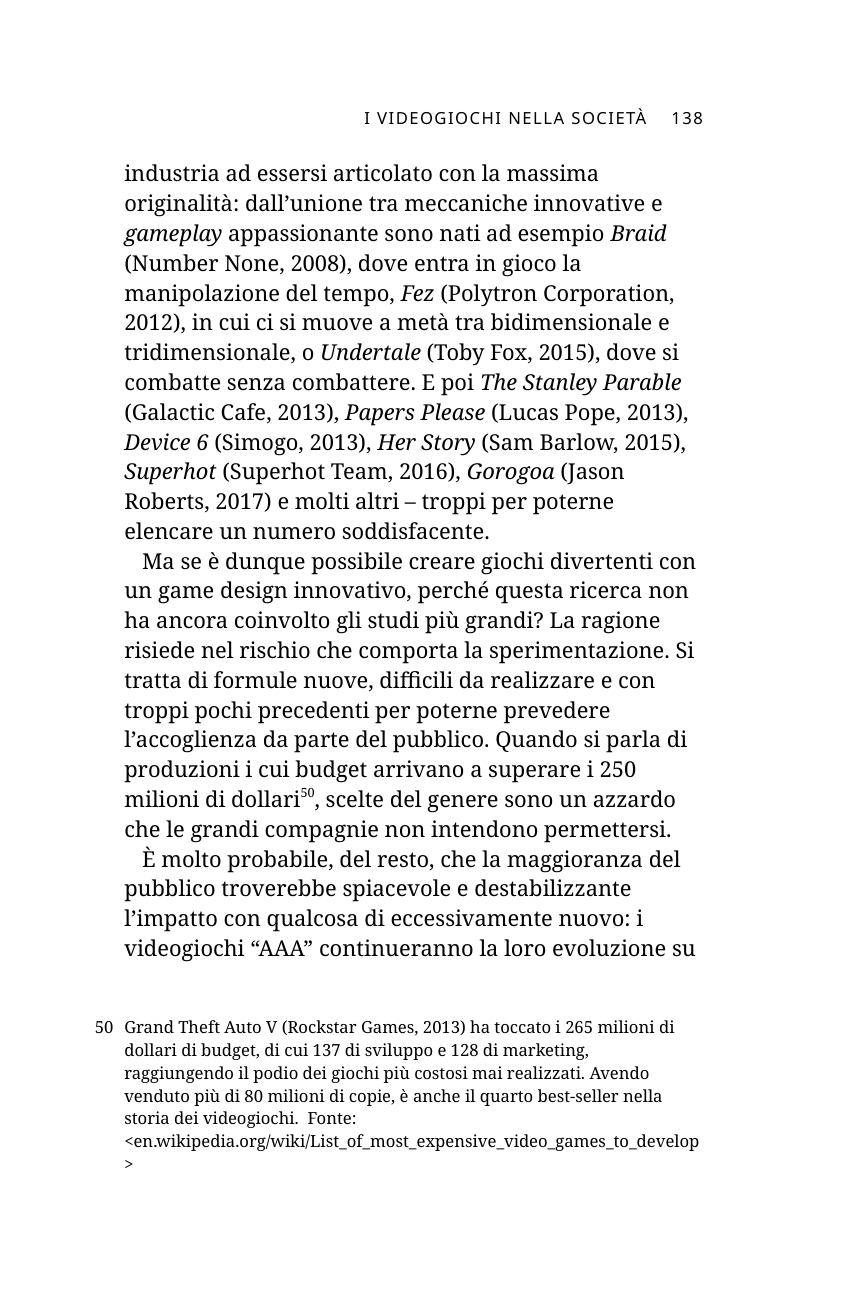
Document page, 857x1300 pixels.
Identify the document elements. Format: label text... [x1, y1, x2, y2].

text Grand Theft Auto V (Rockstar Games, 2013) ha toccato i 265 milioni di dollari di budget, di cui 137 di sviluppo e 128 di marketing, raggiungendo il podio dei giochi più costosi mai realizzati. Avendo venduto più di 80 milioni di copie, è anche il quarto best-seller nella storia dei videogiochi. Fonte: <en.wikipedia.org/wiki/List_of_most_expensive_video_games_to_develop> [94, 1016, 703, 1175]
text industria ad essersi articolato con la massima originalità: dall’unione tra meccaniche innovative e gameplay appassionante sono nati ad esempio Braid (Number None, 2008), dove entra in gioco la manipolazione del tempo, Fez (Polytron Corporation, 2012), in cui ci si muove a metà tra bidimensionale e tridimensionale, o Undertale (Toby Fox, 2015), dove si combatte senza combattere. E poi The Stanley Parable (Galactic Cafe, 2013), Papers Please (Lucas Pope, 2013), Device 6 (Simogo, 2013), Her Story (Sam Barlow, 2015), Superhot (Superhot Team, 2016), Gorogoa (Jason Roberts, 2017) e molti altri – troppi per poterne elencare un numero soddisfacente. [124, 158, 703, 546]
text Ma se è dunque possibile creare giochi divertenti con un game design innovativo, perché questa ricerca non ha ancora coinvolto gli studi più grandi? La ragione risiede nel rischio che comporta la sperimentazione. Si tratta di formule nuove, difficili da realizzare e con troppi pochi precedenti per poterne prevedere l’accoglienza da parte del pubblico. Quando si parla di produzioni i cui budget arrivano a superare i 250 milioni di dollari, scelte del genere sono un azzardo che le grandi compagnie non intendono permettersi. [124, 546, 703, 844]
text È molto probabile, del resto, che la maggioranza del pubblico troverebbe spiacevole e destabilizzante l’impatto con qualcosa di eccessivamente nuovo: i videogiochi “AAA” continueranno la loro evoluzione su [124, 844, 703, 963]
